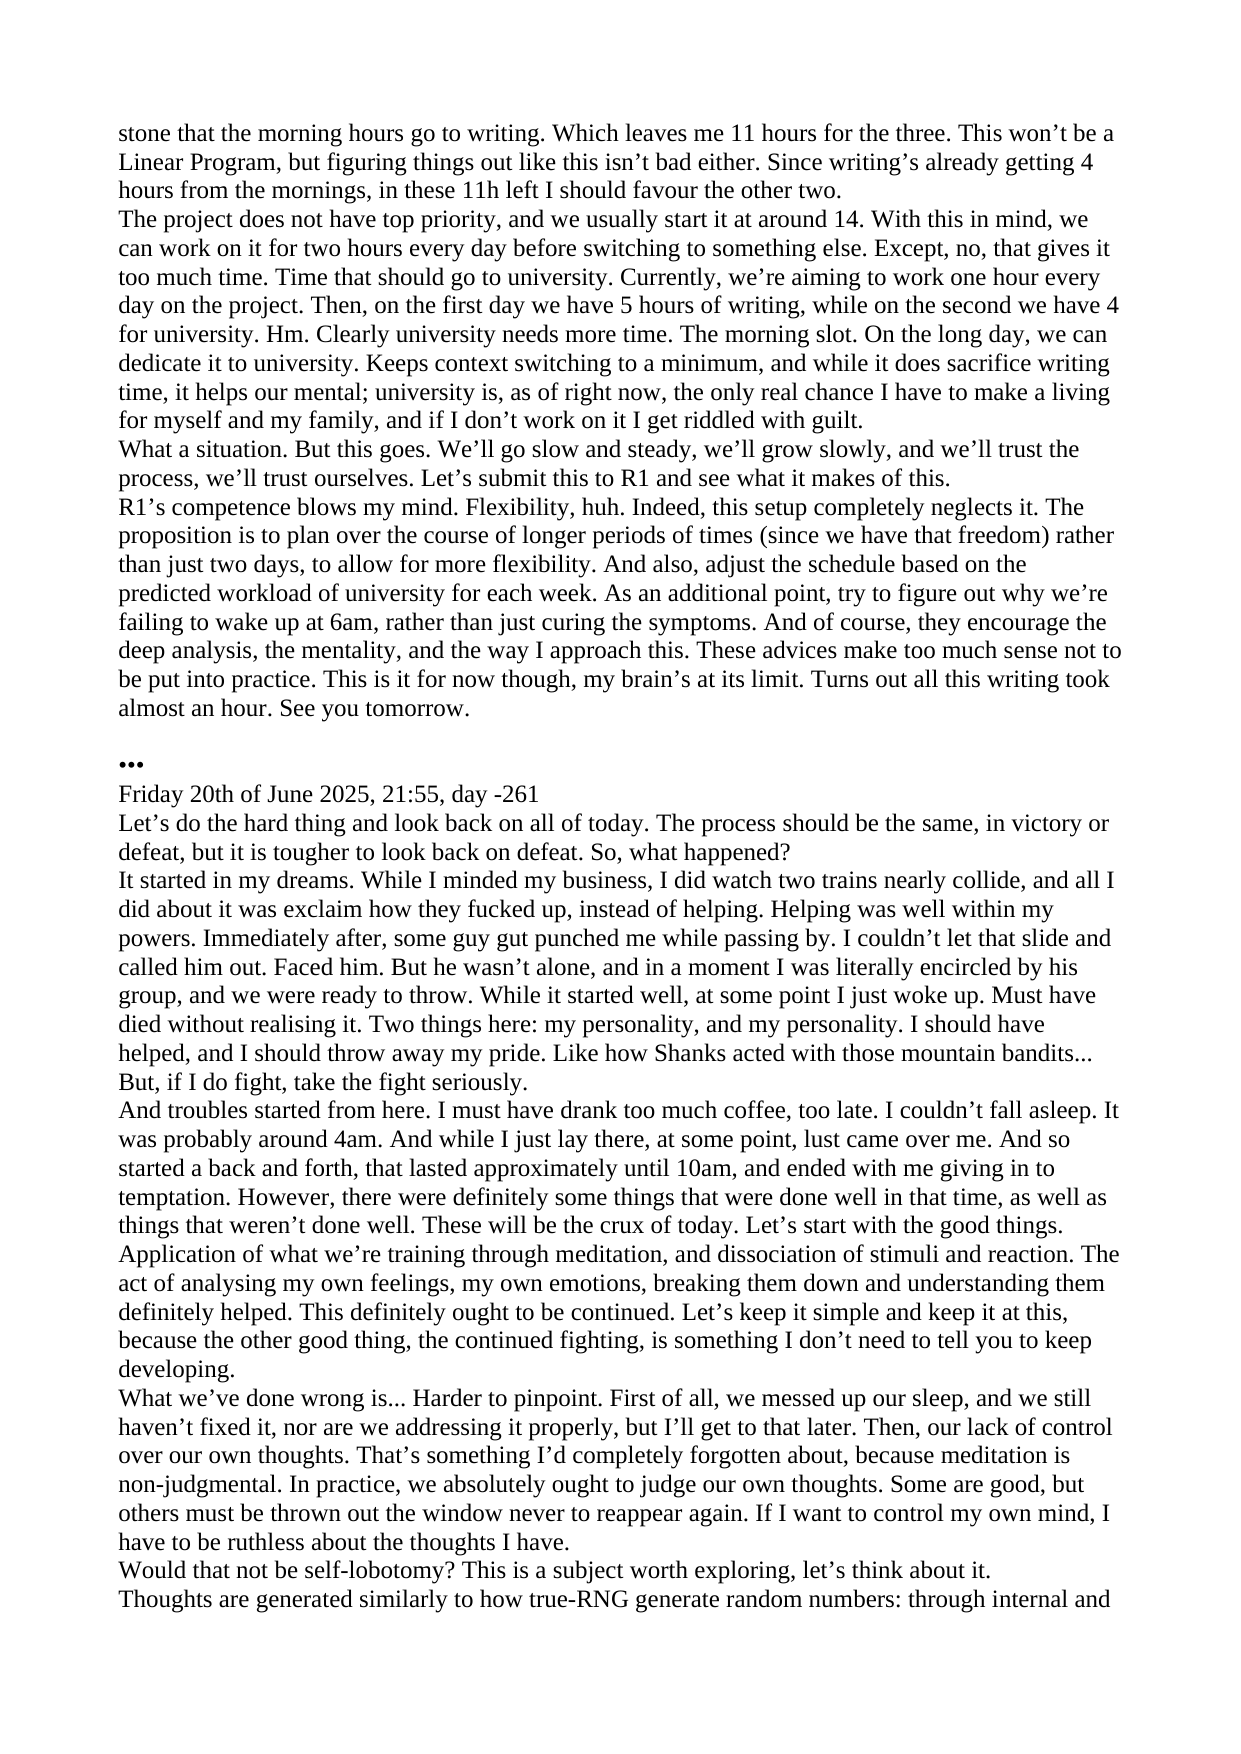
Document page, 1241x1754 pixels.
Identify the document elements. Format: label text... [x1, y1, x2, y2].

text ••• [118, 751, 1122, 779]
text Would that not be self-lobotomy? This is a subject worth exploring, let’s think about it. [118, 1556, 1122, 1584]
text stone that the morning hours go to writing. Which leaves me 11 hours for the three. This won’t be a Linear Program, but figuring things out like this isn’t bad either. Since writing’s already getting 4 hours from the mornings, in these 11h left I should favour the other two. [118, 118, 1122, 204]
text What a situation. But this goes. We’ll go slow and steady, we’ll grow slowly, and we’ll trust the process, we’ll trust ourselves. Let’s submit this to R1 and see what it makes of this. [118, 434, 1122, 492]
text It started in my dreams. While I minded my business, I did watch two trains nearly collide, and all I did about it was exclaim how they fucked up, instead of helping. Helping was well within my powers. Immediately after, some guy gut punched me while passing by. I couldn’t let that slide and called him out. Faced him. But he wasn’t alone, and in a moment I was literally encircled by his group, and we were ready to throw. While it started well, at some point I just woke up. Must have died without realising it. Two things here: my personality, and my personality. I should have helped, and I should throw away my pride. Like how Shanks acted with those mountain bandits... But, if I do fight, take the fight seriously. [118, 866, 1122, 1096]
text Friday 20th of June 2025, 21:55, day -261 [118, 779, 1122, 808]
text Application of what we’re training through meditation, and dissociation of stimuli and reaction. The act of analysing my own feelings, my own emotions, breaking them down and understanding them definitely helped. This definitely ought to be continued. Let’s keep it simple and keep it at this, because the other good thing, the continued fighting, is something I don’t need to tell you to keep developing. [118, 1239, 1122, 1383]
text And troubles started from here. I must have drank too much coffee, too late. I couldn’t fall asleep. It was probably around 4am. And while I just lay there, at some point, lust came over me. And so started a back and forth, that lasted approximately until 10am, and ended with me giving in to temptation. However, there were definitely some things that were done well in that time, as well as things that weren’t done well. These will be the crux of today. Let’s start with the good things. [118, 1096, 1122, 1239]
text R1’s competence blows my mind. Flexibility, huh. Indeed, this setup completely neglects it. The proposition is to plan over the course of longer periods of times (since we have that freedom) rather than just two days, to allow for more flexibility. And also, adjust the schedule based on the predicted workload of university for each week. As an additional point, try to figure out why we’re failing to wake up at 6am, rather than just curing the symptoms. And of course, they encourage the deep analysis, the mentality, and the way I approach this. These advices make too much sense not to be put into practice. This is it for now though, my brain’s at its limit. Turns out all this writing took almost an hour. See you tomorrow. [118, 492, 1122, 722]
text Thoughts are generated similarly to how true-RNG generate random numbers: through internal and [118, 1584, 1122, 1613]
text Let’s do the hard thing and look back on all of today. The process should be the same, in victory or defeat, but it is tougher to look back on defeat. So, what happened? [118, 808, 1122, 866]
text The project does not have top priority, and we usually start it at around 14. With this in mind, we can work on it for two hours every day before switching to something else. Except, no, that gives it too much time. Time that should go to university. Currently, we’re aiming to work one hour every day on the project. Then, on the first day we have 5 hours of writing, while on the second we have 4 for university. Hm. Clearly university needs more time. The morning slot. On the long day, we can dedicate it to university. Keeps context switching to a minimum, and while it does sacrifice writing time, it helps our mental; university is, as of right now, the only real chance I have to make a living for myself and my family, and if I don’t work on it I get riddled with guilt. [118, 204, 1122, 434]
text What we’ve done wrong is... Harder to pinpoint. First of all, we messed up our sleep, and we still haven’t fixed it, nor are we addressing it properly, but I’ll get to that later. Then, our lack of control over our own thoughts. That’s something I’d completely forgotten about, because meditation is non-judgmental. In practice, we absolutely ought to judge our own thoughts. Some are good, but others must be thrown out the window never to reappear again. If I want to control my own mind, I have to be ruthless about the thoughts I have. [118, 1383, 1122, 1556]
